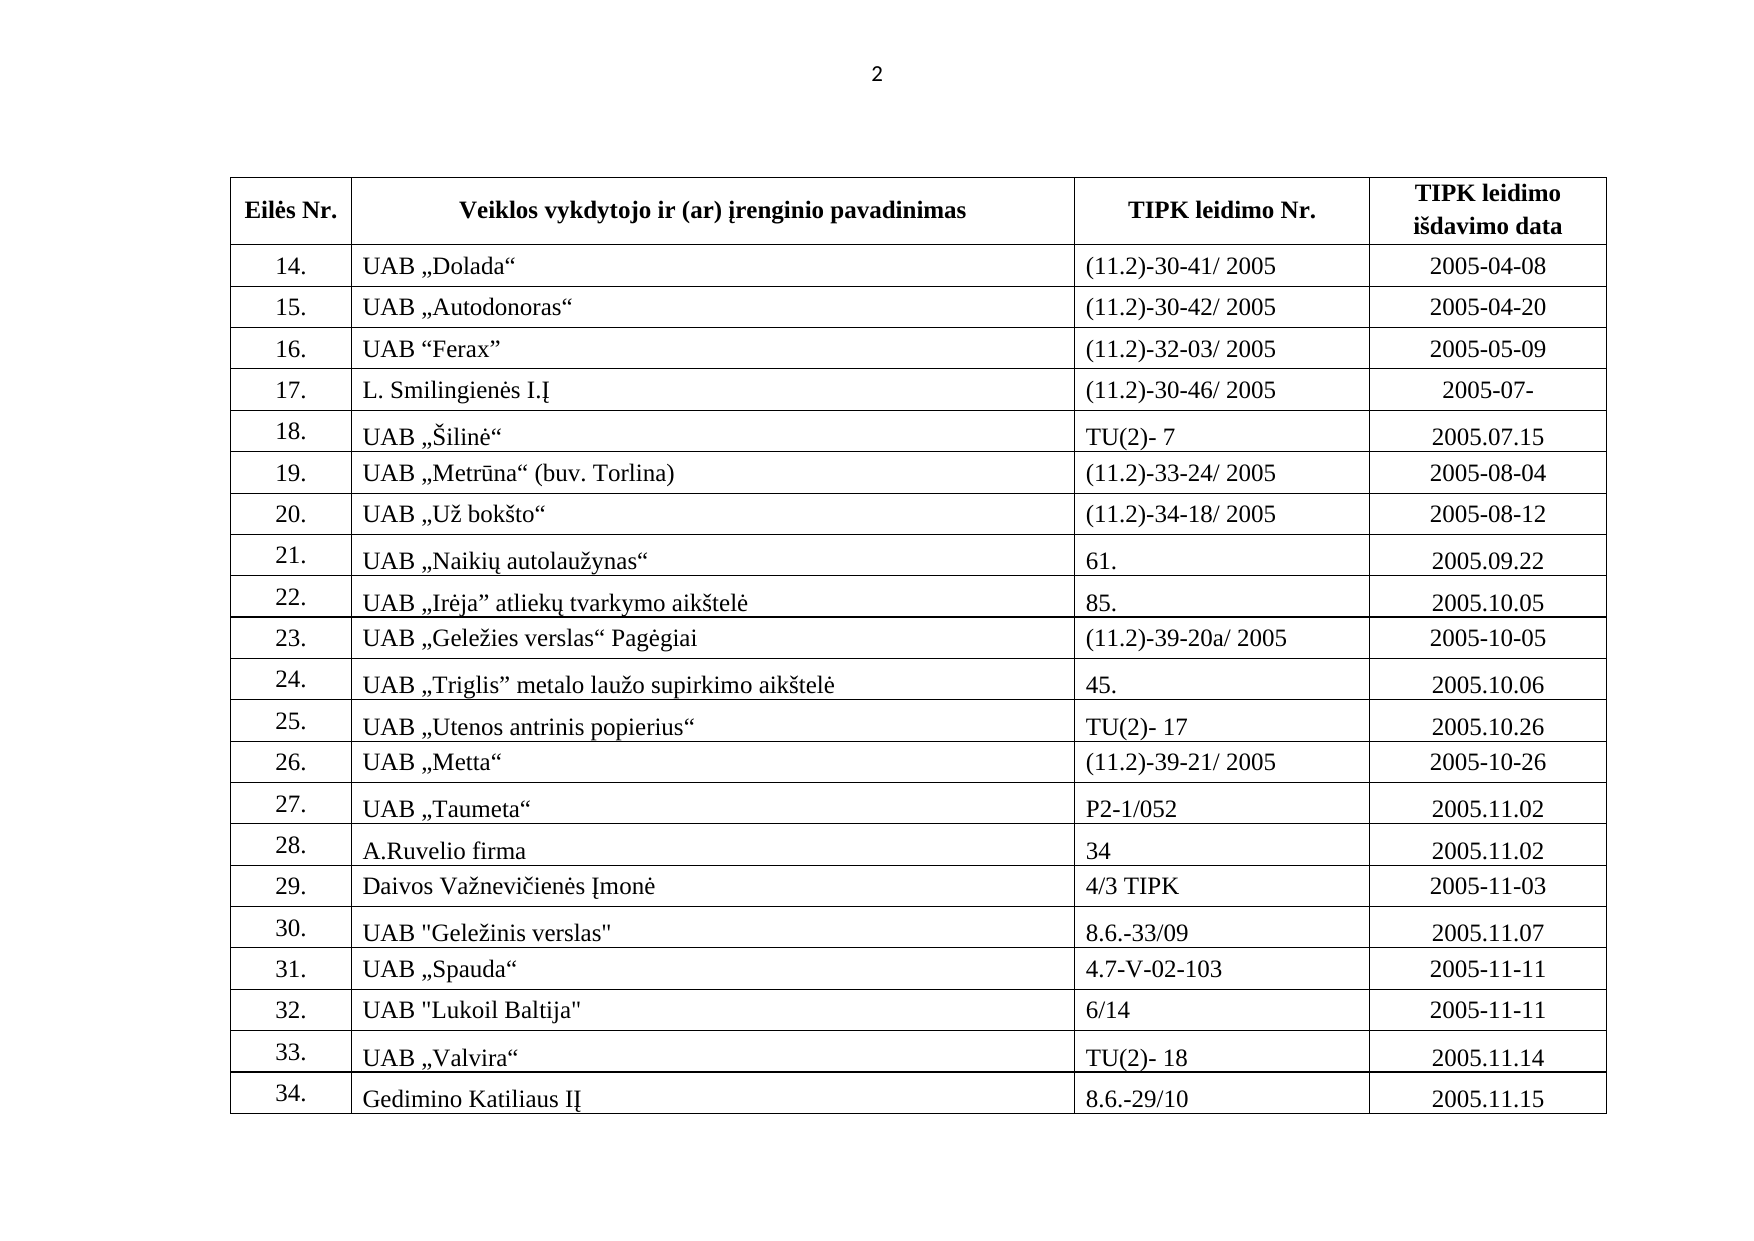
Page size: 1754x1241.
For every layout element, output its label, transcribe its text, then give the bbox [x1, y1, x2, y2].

table_cell 17. [231, 369, 351, 410]
table_cell 27. [231, 783, 351, 823]
table_cell Daivos Važnevičienės Įmonė [352, 866, 1074, 906]
table_cell 2005-11-11 [1370, 948, 1606, 989]
table_cell Gedimino Katiliaus IĮ [352, 1073, 1074, 1113]
table_cell 2005.11.02 [1370, 824, 1606, 864]
table_cell TU(2)- 7 [1075, 411, 1369, 451]
table_cell (11.2)-30-46/ 2005 [1075, 369, 1369, 410]
table_cell 22. [231, 576, 351, 616]
table_cell 2005.10.05 [1370, 576, 1606, 616]
table_cell 14. [231, 245, 351, 286]
table_cell UAB „Spauda“ [352, 948, 1074, 989]
table_cell 2005.10.26 [1370, 700, 1606, 741]
table_cell 2005-05-09 [1370, 328, 1606, 368]
table_cell UAB „Šilinė“ [352, 411, 1074, 451]
table_cell UAB “Ferax” [352, 328, 1074, 368]
table_cell UAB „Irėja” atliekų tvarkymo aikštelė [352, 576, 1074, 616]
table_cell 21. [231, 535, 351, 575]
table_cell 6/14 [1075, 990, 1369, 1030]
table_cell 2005-08-12 [1370, 494, 1606, 534]
table_cell 24. [231, 659, 351, 699]
table_cell (11.2)-39-21/ 2005 [1075, 742, 1369, 782]
table_cell 61. [1075, 535, 1369, 575]
table_cell UAB „Metrūna“ (buv. Torlina) [352, 452, 1074, 492]
table_cell 26. [231, 742, 351, 782]
table_cell 29. [231, 866, 351, 906]
table_cell UAB „Taumeta“ [352, 783, 1074, 823]
table_cell 2005.11.02 [1370, 783, 1606, 823]
table_cell 2005-08-04 [1370, 452, 1606, 492]
table_cell (11.2)-39-20a/ 2005 [1075, 618, 1369, 658]
table_cell 4/3 TIPK [1075, 866, 1369, 906]
table_cell (11.2)-30-42/ 2005 [1075, 287, 1369, 327]
table_cell 31. [231, 948, 351, 989]
table_cell TU(2)- 17 [1075, 700, 1369, 741]
table_cell (11.2)-34-18/ 2005 [1075, 494, 1369, 534]
table_cell 15. [231, 287, 351, 327]
table_cell UAB „Naikių autolaužynas“ [352, 535, 1074, 575]
table_cell 2005-10-26 [1370, 742, 1606, 782]
table_cell 8.6.-33/09 [1075, 907, 1369, 947]
table_cell UAB „Metta“ [352, 742, 1074, 782]
table_cell 33. [231, 1031, 351, 1071]
table_cell (11.2)-33-24/ 2005 [1075, 452, 1369, 492]
table_cell 2005-11-11 [1370, 990, 1606, 1030]
table_cell 2005.07.15 [1370, 411, 1606, 451]
table_cell UAB "Lukoil Baltija" [352, 990, 1074, 1030]
table_cell UAB „Autodonoras“ [352, 287, 1074, 327]
table_cell 28. [231, 824, 351, 864]
table_cell 23. [231, 618, 351, 658]
table_cell 34. [231, 1073, 351, 1113]
table_cell 85. [1075, 576, 1369, 616]
table_cell 2005-11-03 [1370, 866, 1606, 906]
table_header TIPK leidimo išdavimo data [1370, 178, 1606, 244]
table_cell 2005-04-20 [1370, 287, 1606, 327]
table_cell 4.7-V-02-103 [1075, 948, 1369, 989]
table_cell 8.6.-29/10 [1075, 1073, 1369, 1113]
table_cell P2-1/052 [1075, 783, 1369, 823]
table_header Eilės Nr. [231, 178, 351, 244]
table_cell 2005-07- [1370, 369, 1606, 410]
table_cell 2005.11.07 [1370, 907, 1606, 947]
table_cell (11.2)-32-03/ 2005 [1075, 328, 1369, 368]
table_cell 2005.09.22 [1370, 535, 1606, 575]
table_cell UAB „Utenos antrinis popierius“ [352, 700, 1074, 741]
table_cell 2005-04-08 [1370, 245, 1606, 286]
table_cell 20. [231, 494, 351, 534]
table_header Veiklos vykdytojo ir (ar) įrenginio pavadinimas [352, 178, 1074, 244]
table_cell UAB „Geležies verslas“ Pagėgiai [352, 618, 1074, 658]
table_cell 19. [231, 452, 351, 492]
table_cell 2005.11.15 [1370, 1073, 1606, 1113]
table_cell (11.2)-30-41/ 2005 [1075, 245, 1369, 286]
table_header TIPK leidimo Nr. [1075, 178, 1369, 244]
table_cell 30. [231, 907, 351, 947]
table_cell 16. [231, 328, 351, 368]
table_cell 34 [1075, 824, 1369, 864]
table_cell UAB "Geležinis verslas" [352, 907, 1074, 947]
table_cell UAB „Dolada“ [352, 245, 1074, 286]
table_cell UAB „Valvira“ [352, 1031, 1074, 1071]
table_cell 25. [231, 700, 351, 741]
table_cell A.Ruvelio firma [352, 824, 1074, 864]
table_cell 45. [1075, 659, 1369, 699]
table_cell TU(2)- 18 [1075, 1031, 1369, 1071]
table_cell 18. [231, 411, 351, 451]
table_cell 32. [231, 990, 351, 1030]
table_cell L. Smilingienės I.Į [352, 369, 1074, 410]
table_cell 2005.10.06 [1370, 659, 1606, 699]
table_cell 2005.11.14 [1370, 1031, 1606, 1071]
table_cell 2005-10-05 [1370, 618, 1606, 658]
table_cell UAB „Triglis” metalo laužo supirkimo aikštelė [352, 659, 1074, 699]
table_cell UAB „Už bokšto“ [352, 494, 1074, 534]
